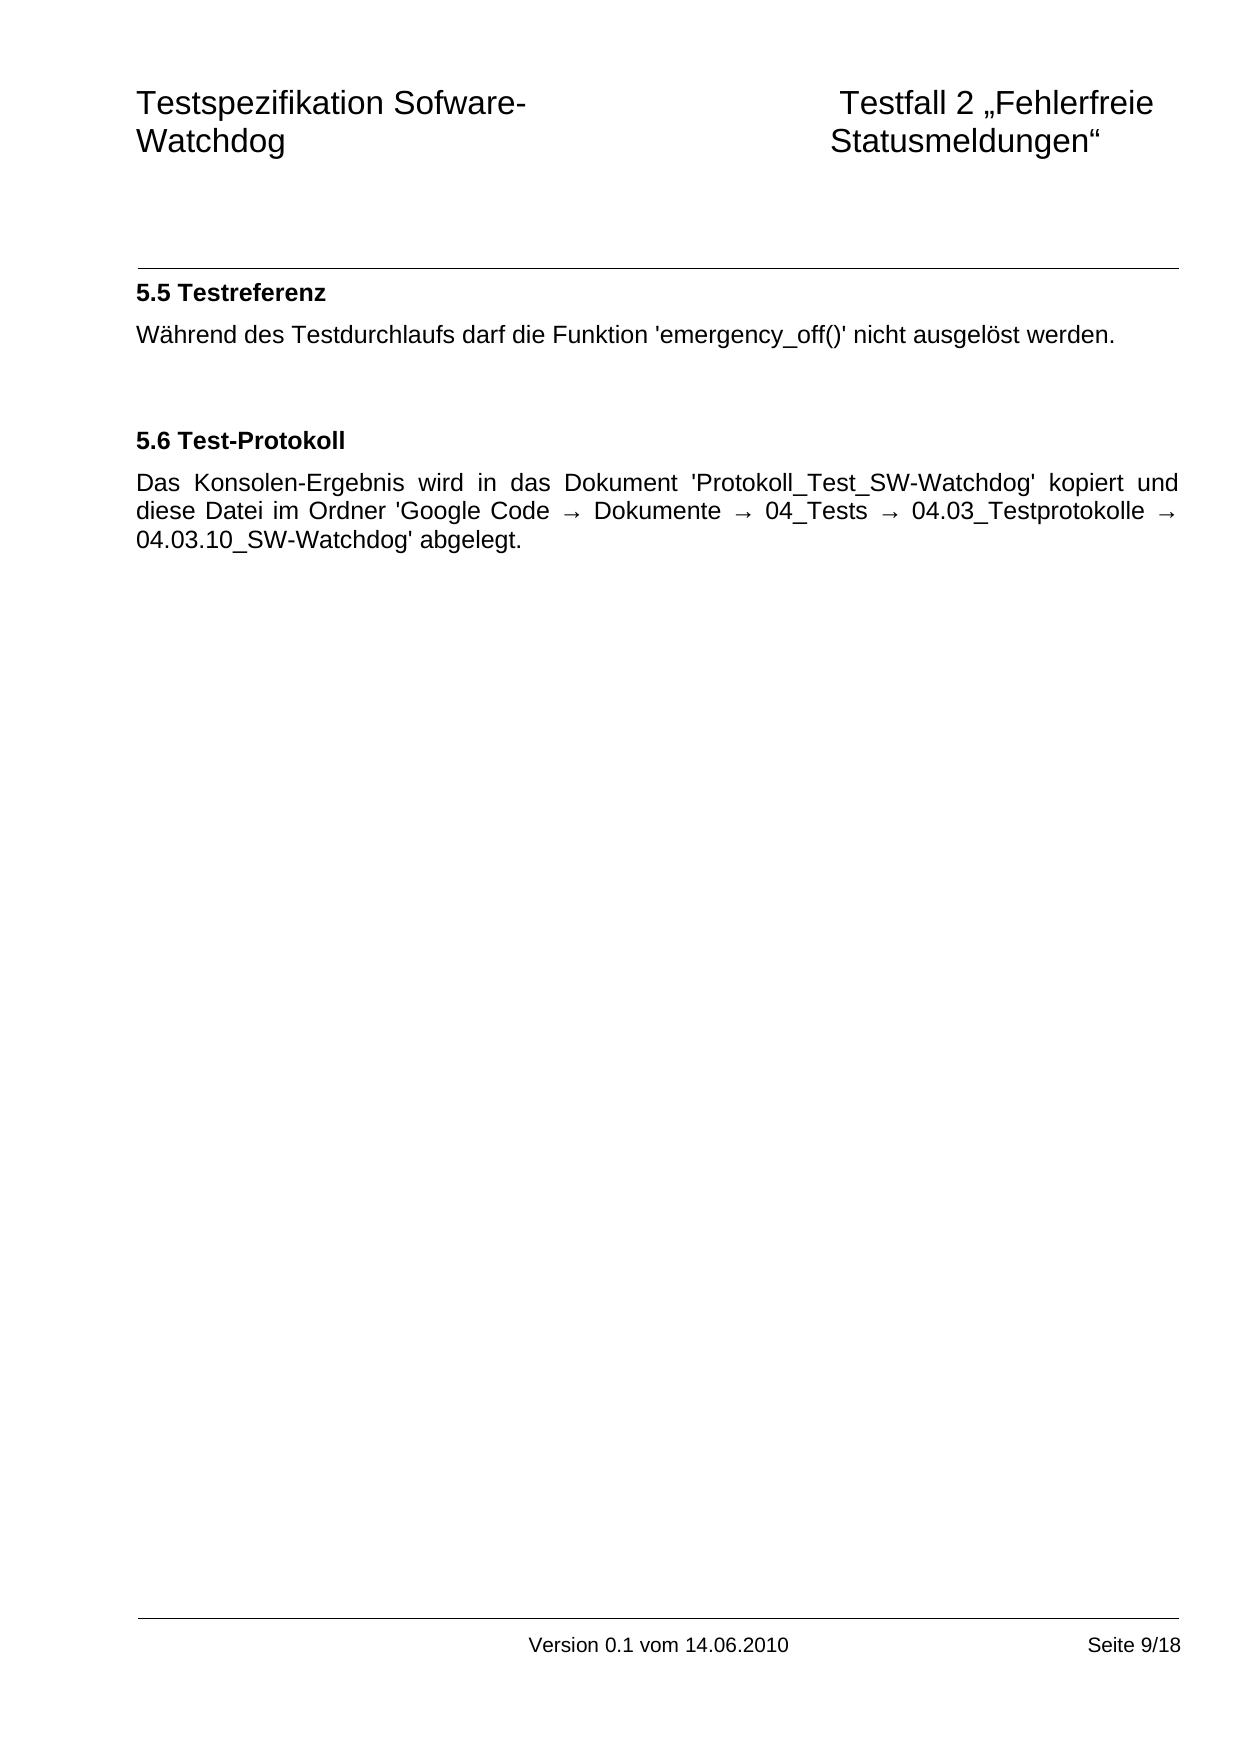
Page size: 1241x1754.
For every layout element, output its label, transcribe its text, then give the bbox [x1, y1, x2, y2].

subtitle Testreferenz [136, 289, 1181, 307]
text Während des Testdurchlaufs darf die Funktion 'emergency_off()' nicht ausgelöst werden. [136, 319, 1181, 348]
subtitle Test-Protokoll [136, 426, 1181, 455]
text Das Konsolen-Ergebnis wird in das Dokument 'Protokoll_Test_SW-Watchdog' kopiert und diese Datei im Ordner 'Google Code → Dokumente → 04_Tests → 04.03_Testprotokolle → 04.03.10_SW-Watchdog' abgelegt. [136, 467, 1181, 554]
